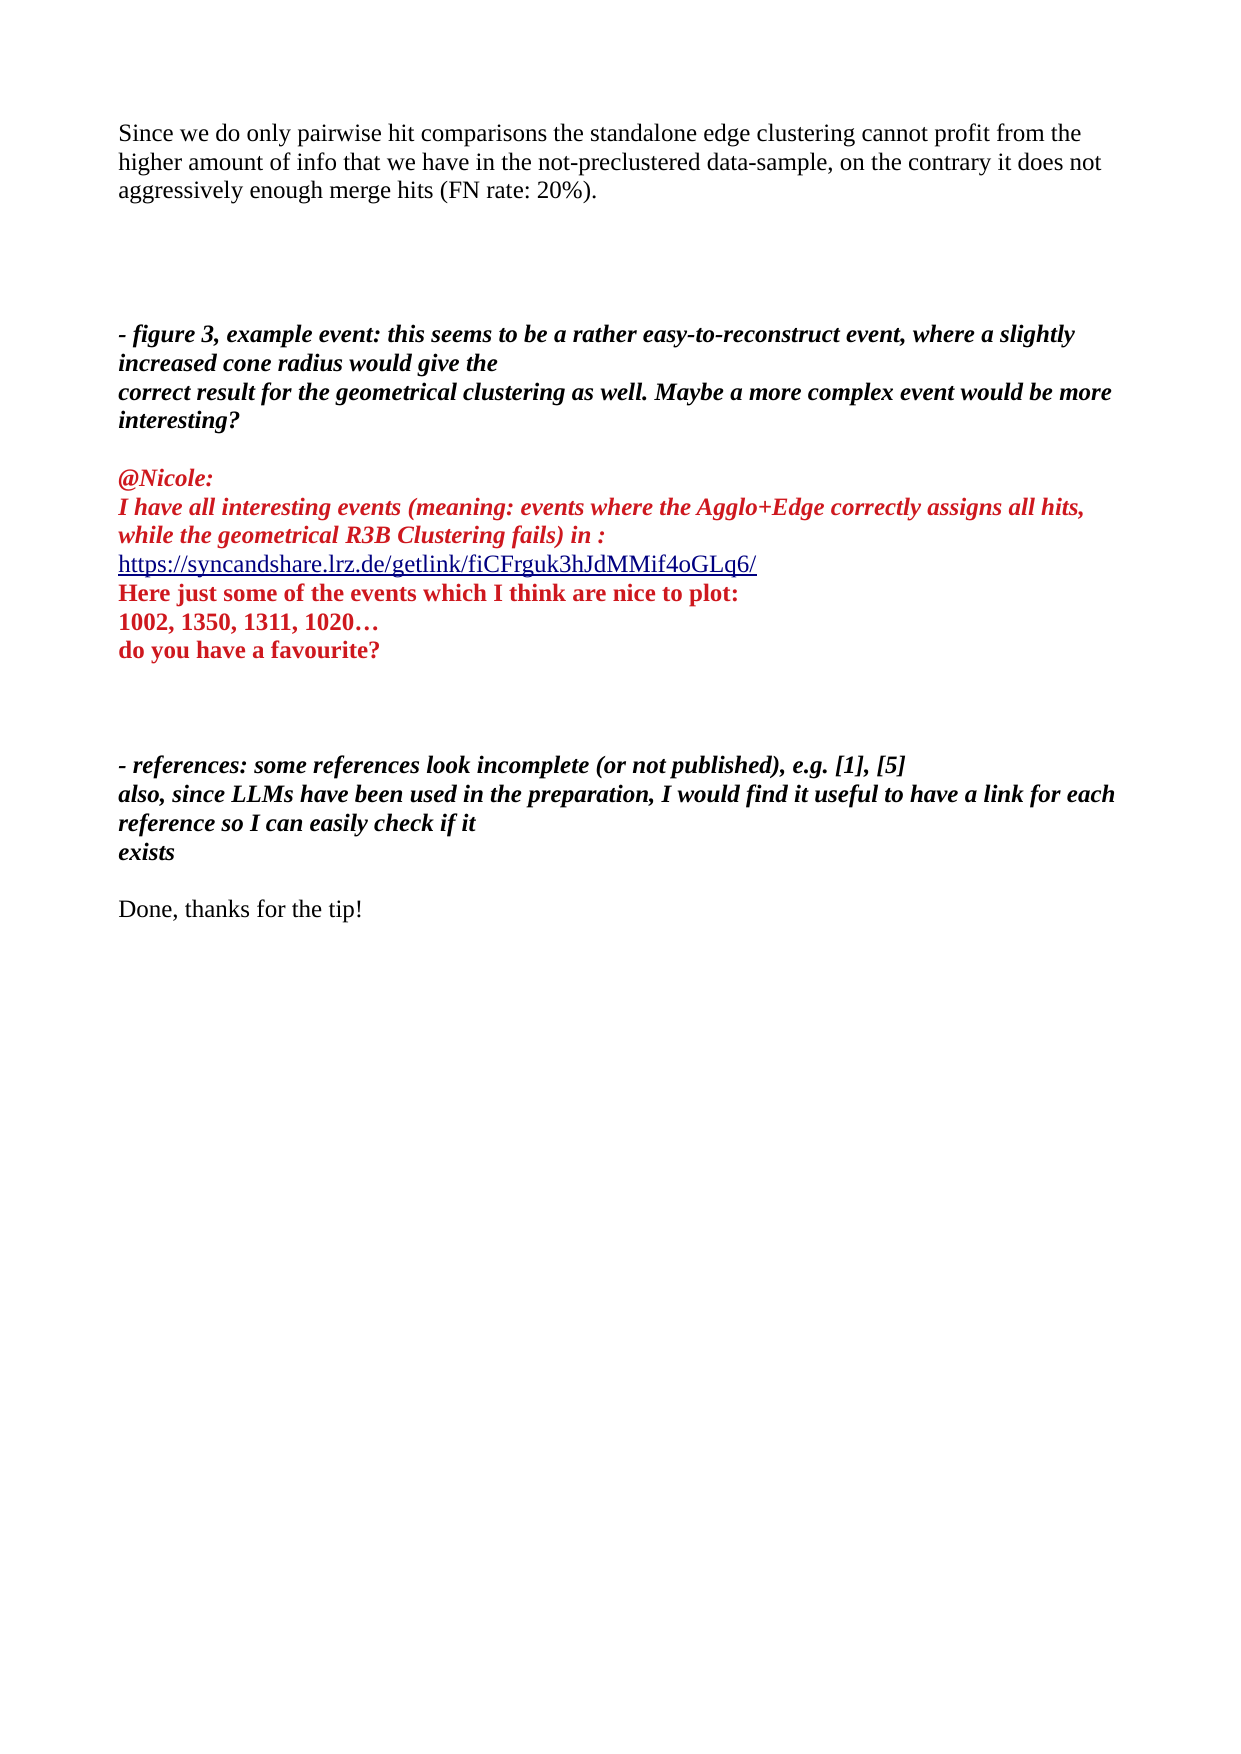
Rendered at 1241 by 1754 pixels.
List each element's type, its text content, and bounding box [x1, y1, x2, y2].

text also, since LLMs have been used in the preparation, I would find it useful to have a link for each reference so I can easily check if it [118, 779, 1122, 837]
text - figure 3, example event: this seems to be a rather easy-to-reconstruct event, where a slightly increased cone radius would give the [118, 319, 1122, 377]
text 1002, 1350, 1311, 1020… [118, 607, 1122, 636]
text do you have a favourite? [118, 636, 1122, 664]
text Done, thanks for the tip! [118, 894, 1122, 923]
text @Nicole: [118, 463, 1122, 492]
text Here just some of the events which I think are nice to plot: [118, 578, 1122, 607]
text - references: some references look incomplete (or not published), e.g. [1], [5] [118, 751, 1122, 779]
text I have all interesting events (meaning: events where the Agglo+Edge correctly assigns all hits, while the geometrical R3B Clustering fails) in : https://syncandshare.lrz.de/getlink/fiCFrguk3hJdMMif4oGLq6/ [118, 492, 1122, 578]
text Since we do only pairwise hit comparisons the standalone edge clustering cannot profit from the higher amount of info that we have in the not-preclustered data-sample, on the contrary it does not aggressively enough merge hits (FN rate: 20%). [118, 118, 1122, 204]
text correct result for the geometrical clustering as well. Maybe a more complex event would be more interesting? [118, 377, 1122, 434]
text exists [118, 837, 1122, 866]
